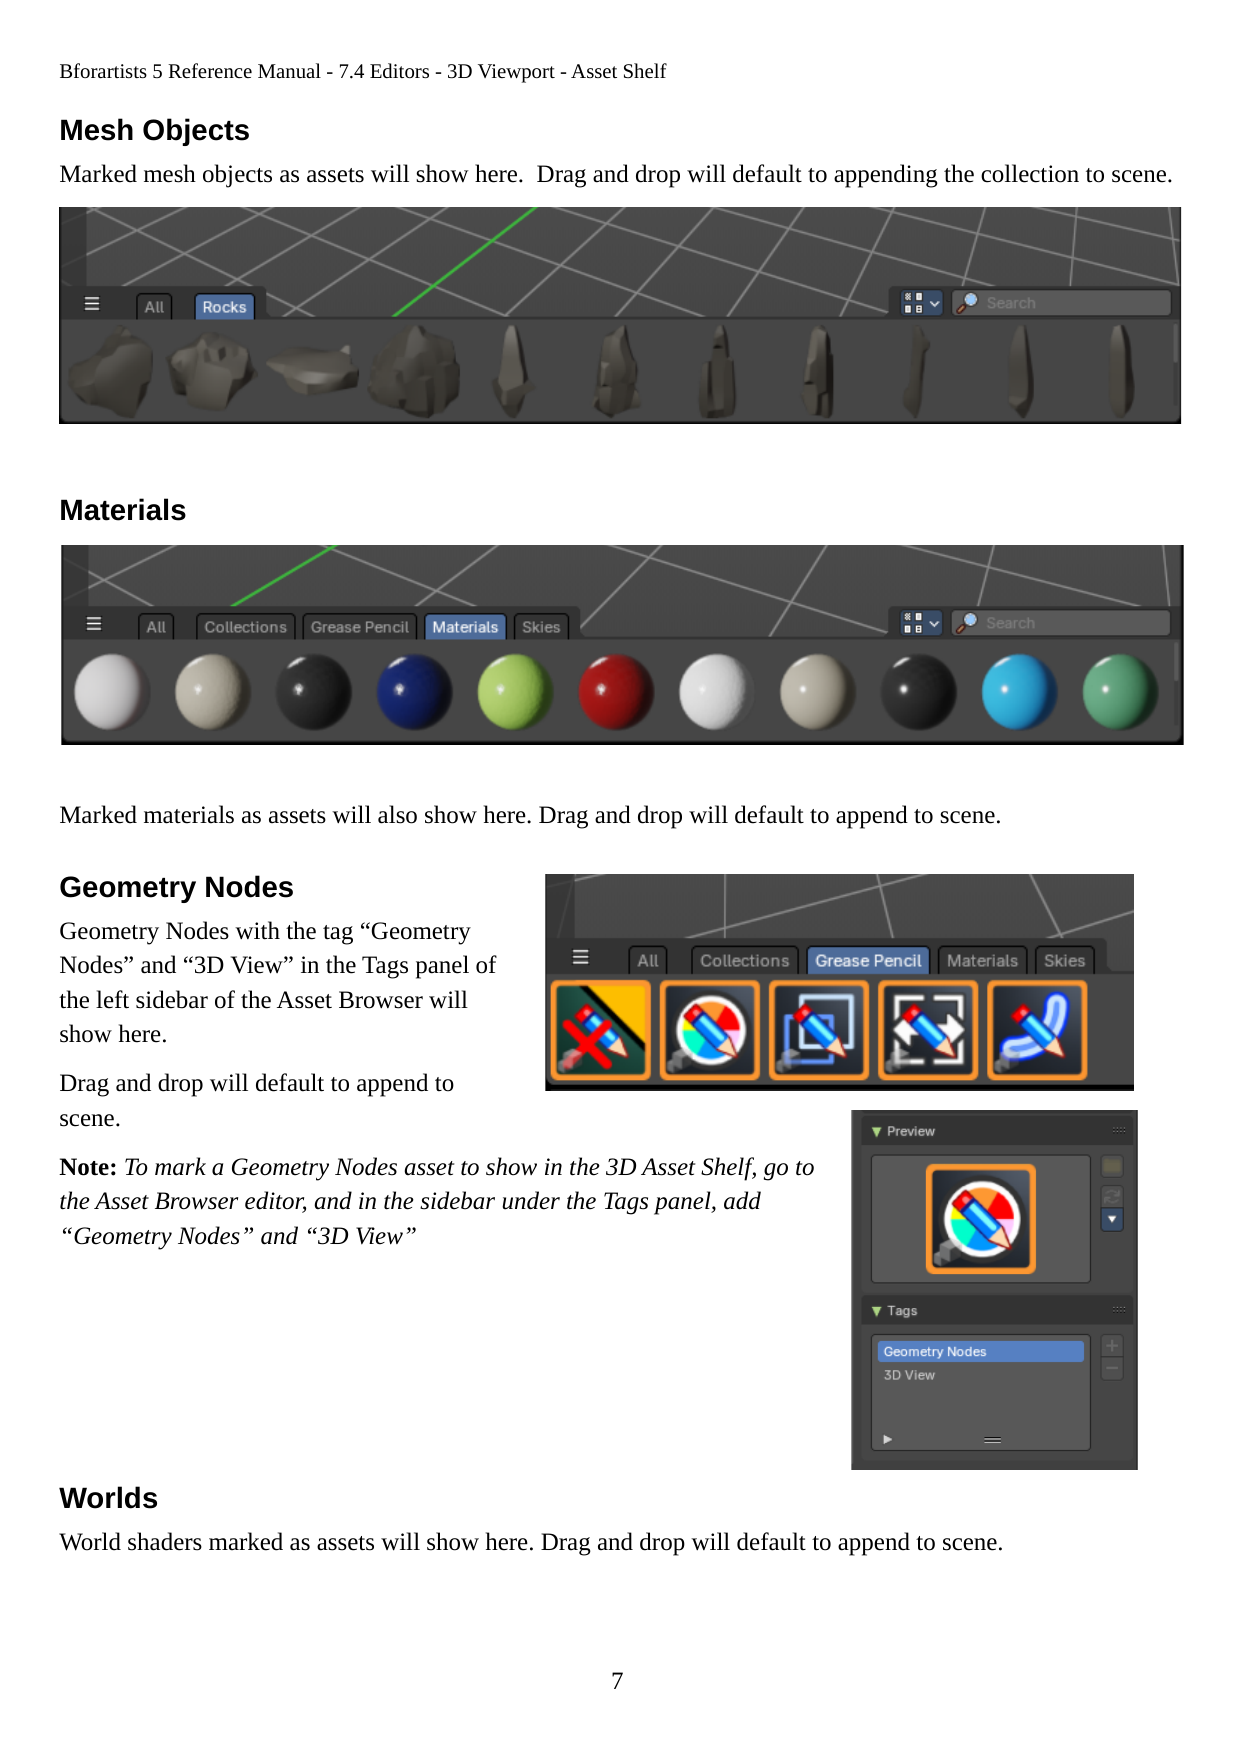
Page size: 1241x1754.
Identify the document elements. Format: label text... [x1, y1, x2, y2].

text Note: To mark a Geometry Nodes asset to show in the 3D Asset Shelf, go to the Asset Browser editor, and in the sidebar under the Tags panel, add “Geometry Nodes” and “3D View” [59, 1152, 851, 1250]
text Marked materials as assets will also show here. Drag and drop will default to append to scene. [59, 800, 1181, 828]
picture [59, 207, 1182, 424]
text Geometry Nodes with the tag “Geometry Nodes” and “3D View” in the Tags panel of the left sidebar of the Asset Browser will show here. [59, 916, 545, 1048]
text [1134, 916, 1181, 1048]
subtitle Mesh Objects [59, 113, 1181, 146]
picture [545, 874, 1134, 1091]
subtitle Materials [59, 493, 1181, 527]
text Drag and drop will default to append to scene. [59, 1068, 1181, 1132]
picture [851, 1110, 1138, 1470]
subtitle Worlds [59, 1481, 1181, 1514]
subtitle Geometry Nodes [3, 870, 1181, 903]
text World shaders marked as assets will show here. Drag and drop will default to append to scene. [59, 1527, 1181, 1556]
text [1138, 1152, 1181, 1250]
picture [61, 545, 1184, 745]
text Marked mesh objects as assets will show here. Drag and drop will default to appending the collection to scene. [59, 159, 1181, 188]
